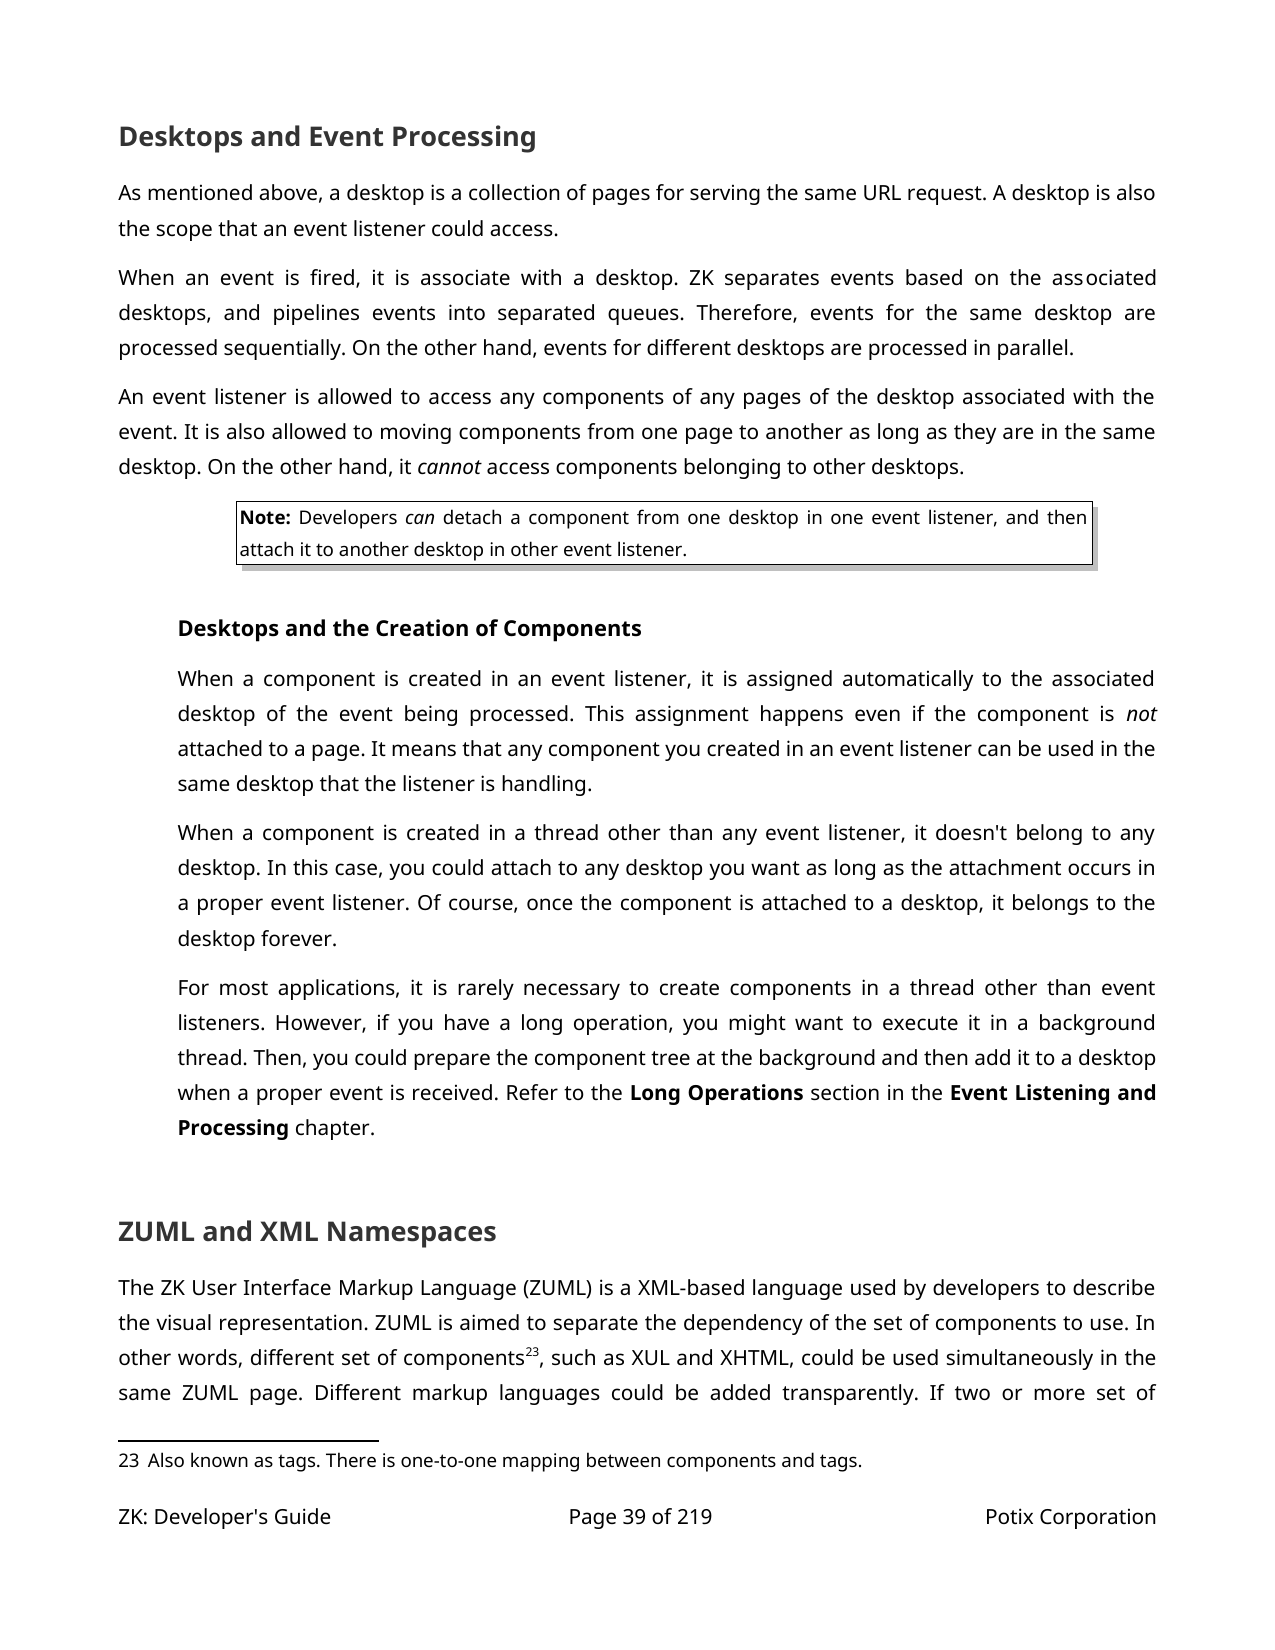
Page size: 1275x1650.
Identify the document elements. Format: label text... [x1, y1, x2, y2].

text For most applications, it is rarely necessary to create components in a thread other than event listeners. However, if you have a long operation, you might want to execute it in a background thread. Then, you could prepare the component tree at the background and then add it to a desktop when a proper event is received. Refer to the Long Operations section in the Event Listening and Processing chapter. [177, 973, 1157, 1142]
text When an event is fired, it is associate with a desktop. ZK separates events based on the associated desktops, and pipelines events into separated queues. Therefore, events for the same desktop are processed sequentially. On the other hand, events for different desktops are processed in parallel. [118, 263, 1157, 361]
text Also known as tags. There is one-to-one mapping between components and tags. [118, 1447, 1157, 1473]
text An event listener is allowed to access any components of any pages of the desktop associated with the event. It is also allowed to moving components from one page to another as long as they are in the same desktop. On the other hand, it cannot access components belonging to other desktops. [118, 382, 1157, 481]
text As mentioned above, a desktop is a collection of pages for serving the same URL request. A desktop is also the scope that an event listener could access. [118, 178, 1157, 242]
subtitle Desktops and the Creation of Components [177, 613, 1157, 643]
text Note: Developers can detach a component from one desktop in one event listener, and then attach it to another desktop in other event listener. [237, 502, 1092, 564]
text When a component is created in a thread other than any event listener, it doesn't belong to any desktop. In this case, you could attach to any desktop you want as long as the attachment occurs in a proper event listener. Of course, once the component is attached to a desktop, it belongs to the desktop forever. [177, 818, 1157, 952]
text The ZK User Interface Markup Language (ZUML) is a XML-based language used by developers to describe the visual representation. ZUML is aimed to separate the dependency of the set of components to use. In other words, different set of components, such as XUL and XHTML, could be used simultaneously in the same ZUML page. Different markup languages could be added transparently. If two or more set of [118, 1273, 1157, 1407]
subtitle ZUML and XML Namespaces [118, 1212, 1157, 1249]
text When a component is created in an event listener, it is assigned automatically to the associated desktop of the event being processed. This assignment happens even if the component is not attached to a page. It means that any component you created in an event listener can be used in the same desktop that the listener is handling. [177, 664, 1157, 797]
subtitle Desktops and Event Processing [118, 118, 1157, 155]
